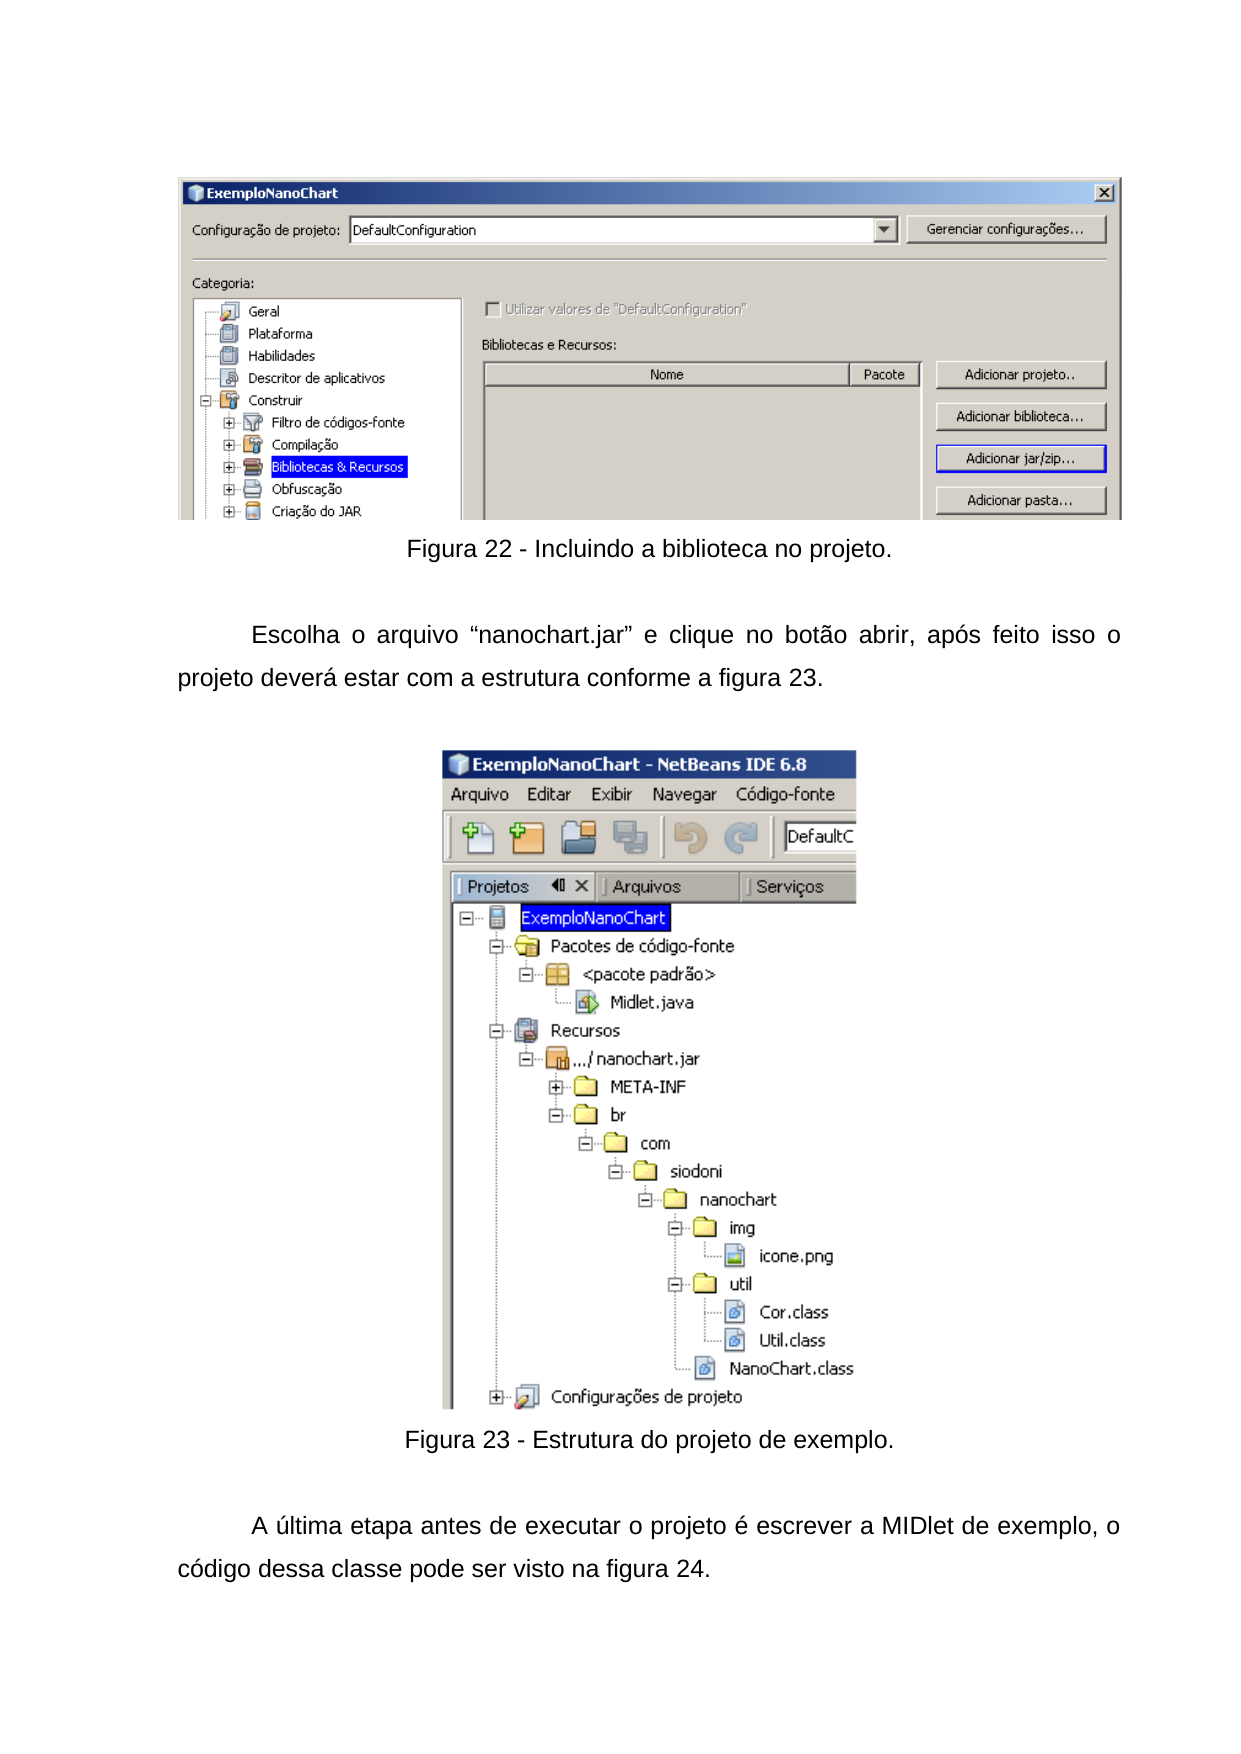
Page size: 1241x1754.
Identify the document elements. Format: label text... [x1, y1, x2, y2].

text Figura 23 - Estrutura do projeto de exemplo. [177, 1411, 1122, 1453]
text Figura 22 - Incluindo a biblioteca no projeto. [177, 520, 1122, 562]
picture [441, 749, 858, 1411]
text A última etapa antes de executar o projeto é escrever a MIDlet de exemplo, o código dessa classe pode ser visto na figura 24. [177, 1511, 1122, 1583]
picture [177, 177, 1123, 520]
text Escolha o arquivo “nanochart.jar” e clique no botão abrir, após feito isso o projeto deverá estar com a estrutura conforme a figura 23. [177, 620, 1122, 692]
